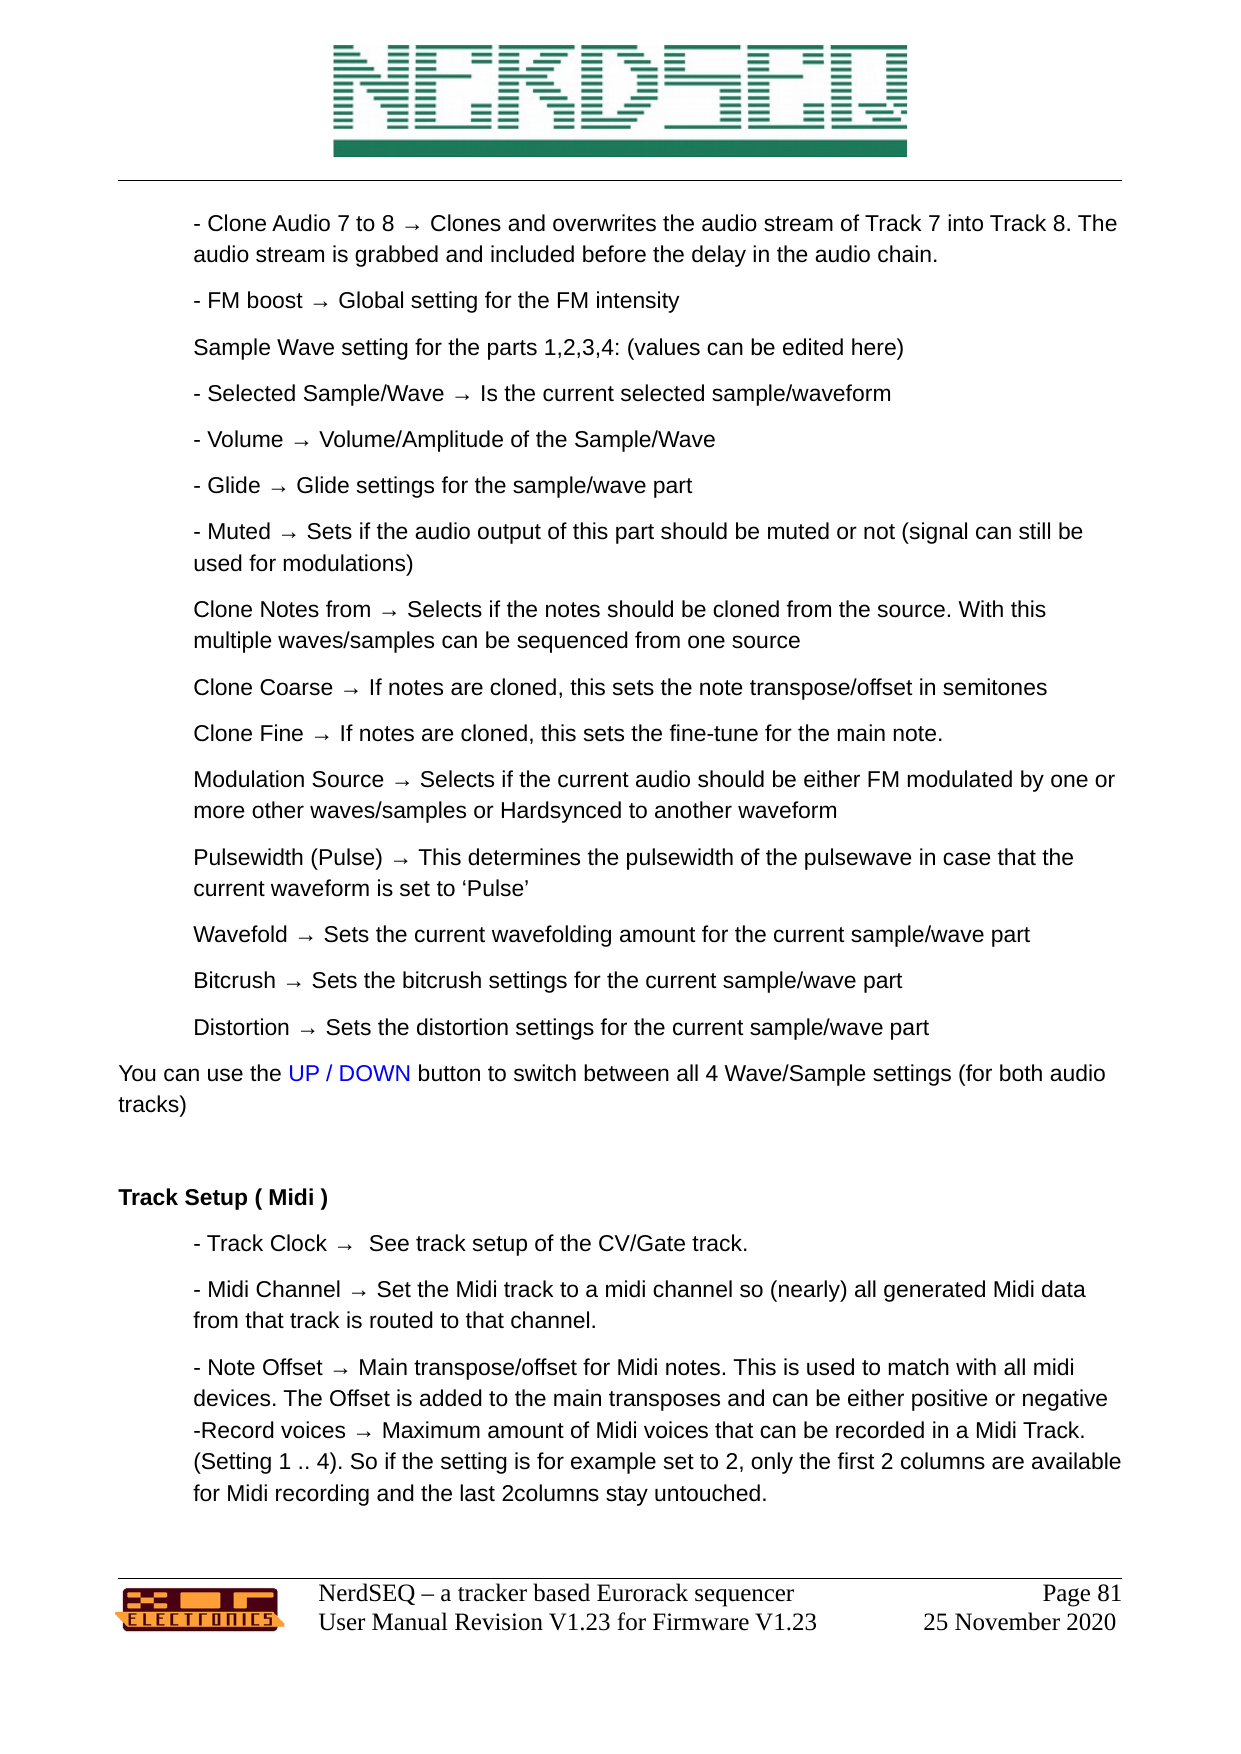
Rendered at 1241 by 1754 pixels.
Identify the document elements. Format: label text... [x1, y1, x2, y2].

text Wavefold → Sets the current wavefolding amount for the current sample/wave part [193, 921, 1122, 947]
picture [115, 1584, 285, 1634]
text Track Setup ( Midi ) [118, 1183, 1122, 1210]
text - Selected Sample/Wave → Is the current selected sample/waveform [193, 379, 1122, 406]
text - Clone Audio 7 to 8 → Clones and overwrites the audio stream of Track 7 into Track 8. The audio stream is grabbed and included before the delay in the audio chain. [193, 209, 1122, 267]
text Clone Notes from → Selects if the notes should be cloned from the source. With this multiple waves/samples can be sequenced from one source [193, 596, 1122, 654]
text Clone Coarse → If notes are cloned, this sets the note transpose/offset in semitones [193, 673, 1122, 700]
text - Volume → Volume/Amplitude of the Sample/Wave [193, 426, 1122, 452]
text - Glide → Glide settings for the sample/wave part [193, 472, 1122, 498]
text Distortion → Sets the distortion settings for the current sample/wave part [193, 1013, 1122, 1040]
text - Track Clock → See track setup of the CV/Gate track. [193, 1229, 1122, 1256]
text Modulation Source → Selects if the current audio should be either FM modulated by one or more other waves/samples or Hardsynced to another waveform [193, 766, 1122, 824]
text - Midi Channel → Set the Midi track to a midi channel so (nearly) all generated Midi data from that track is routed to that channel. [193, 1276, 1122, 1334]
text Bitcrush → Sets the bitcrush settings for the current sample/wave part [193, 967, 1122, 994]
text You can use the UP / DOWN button to switch between all 4 Wave/Sample settings (for both audio tracks) [118, 1059, 1122, 1117]
text - Muted → Sets if the audio output of this part should be muted or not (signal can still be used for modulations) [193, 518, 1122, 576]
picture [333, 45, 908, 157]
text Pulsewidth (Pulse) → This determines the pulsewidth of the pulsewave in case that the current waveform is set to ‘Pulse’ [193, 843, 1122, 901]
text Clone Fine → If notes are cloned, this sets the fine-tune for the main note. [193, 719, 1122, 746]
text - Note Offset → Main transpose/offset for Midi notes. This is used to match with all midi devices. The Offset is added to the main transposes and can be either positive or negative -Record voices → Maximum amount of Midi voices that can be recorded in a Midi Track. (Setting 1 .. 4). So if the setting is for example set to 2, only the first 2 columns are available for Midi recording and the last 2columns stay untouched. [193, 1353, 1122, 1506]
text - FM boost → Global setting for the FM intensity [193, 287, 1122, 314]
text Sample Wave setting for the parts 1,2,3,4: (values can be edited here) [193, 333, 1122, 360]
